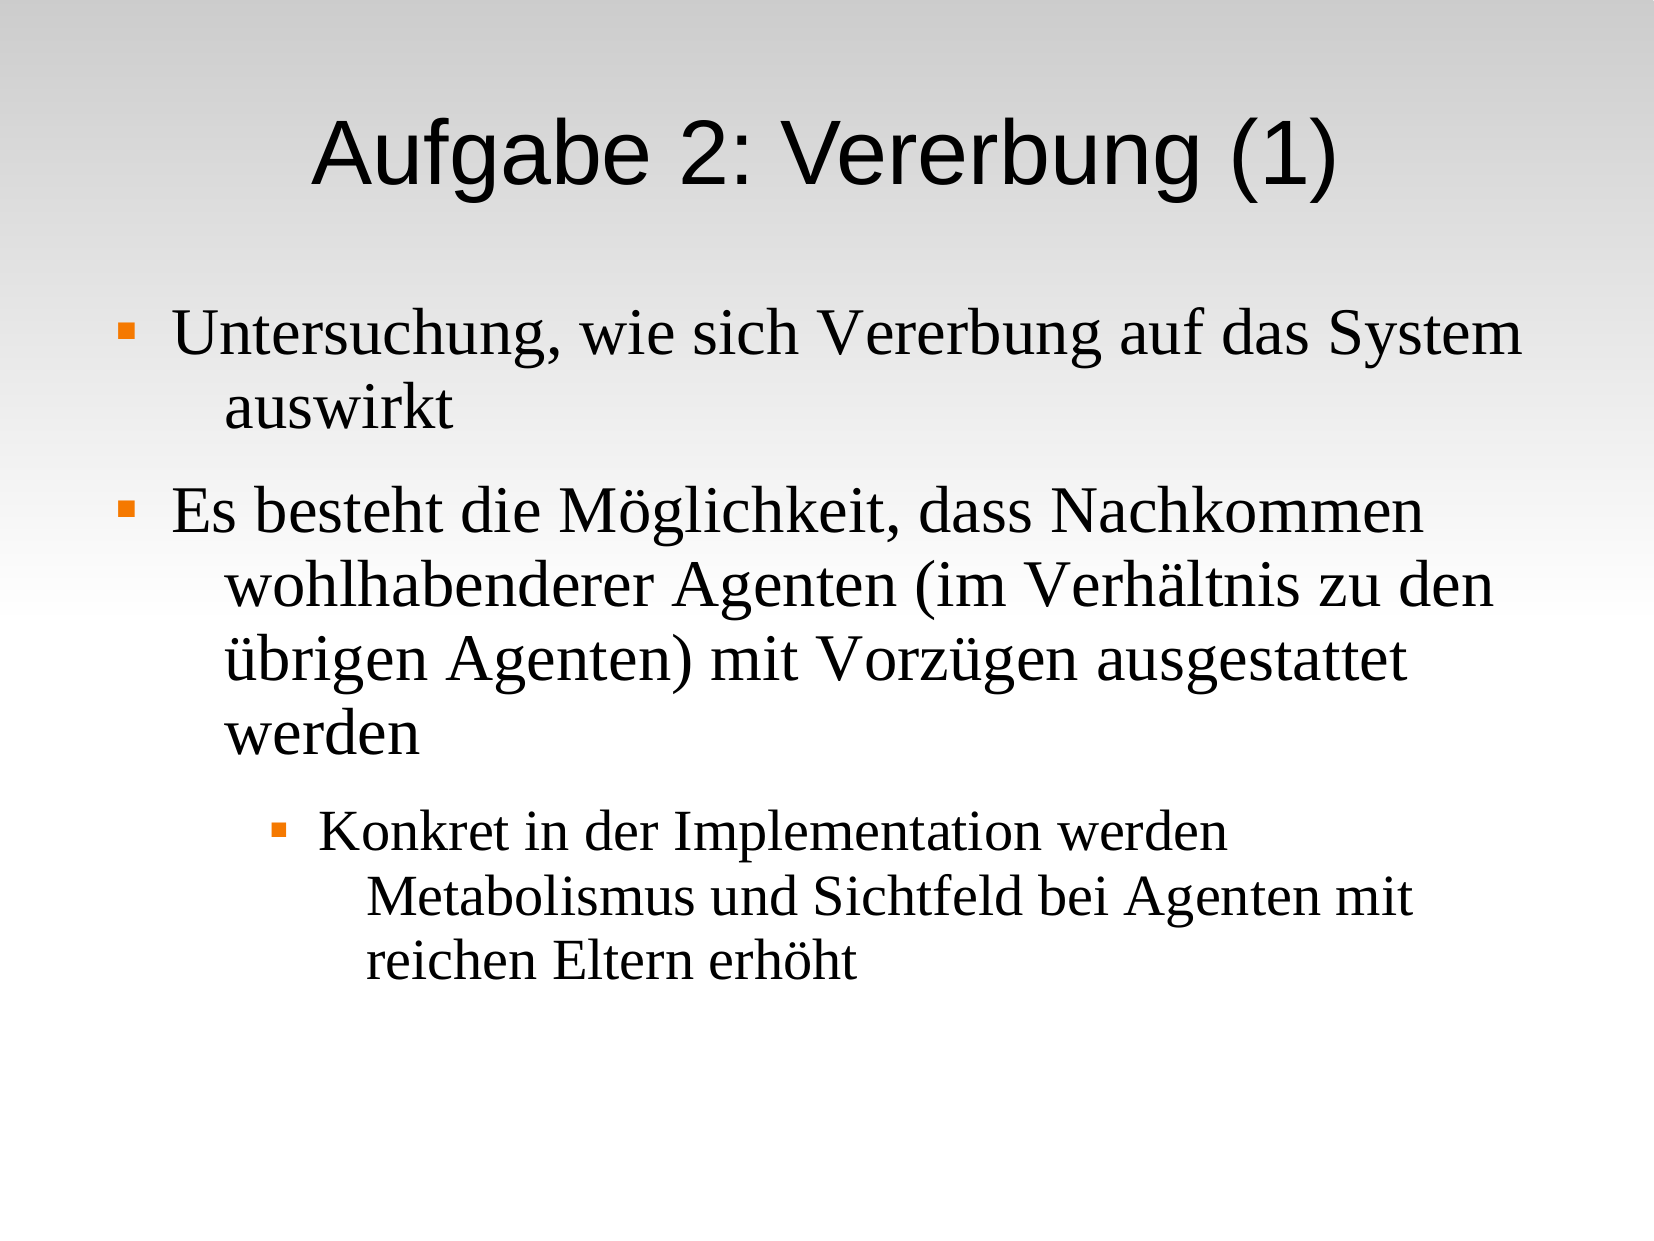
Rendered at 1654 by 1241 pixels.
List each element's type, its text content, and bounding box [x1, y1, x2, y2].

list Untersuchung, wie sich Vererbung auf das System auswirkt Es besteht die Möglichkeit, dass Nachkommen wohlhabenderer Agenten (im Verhältnis zu den übrigen Agenten) mit Vorzügen ausgestattet werden Konkret in der Implementation werden Metabolismus und Sichtfeld bei Agenten mit reichen Eltern erhöht [82, 295, 1571, 975]
title Aufgabe 2: Vererbung (1) [82, 49, 1571, 257]
